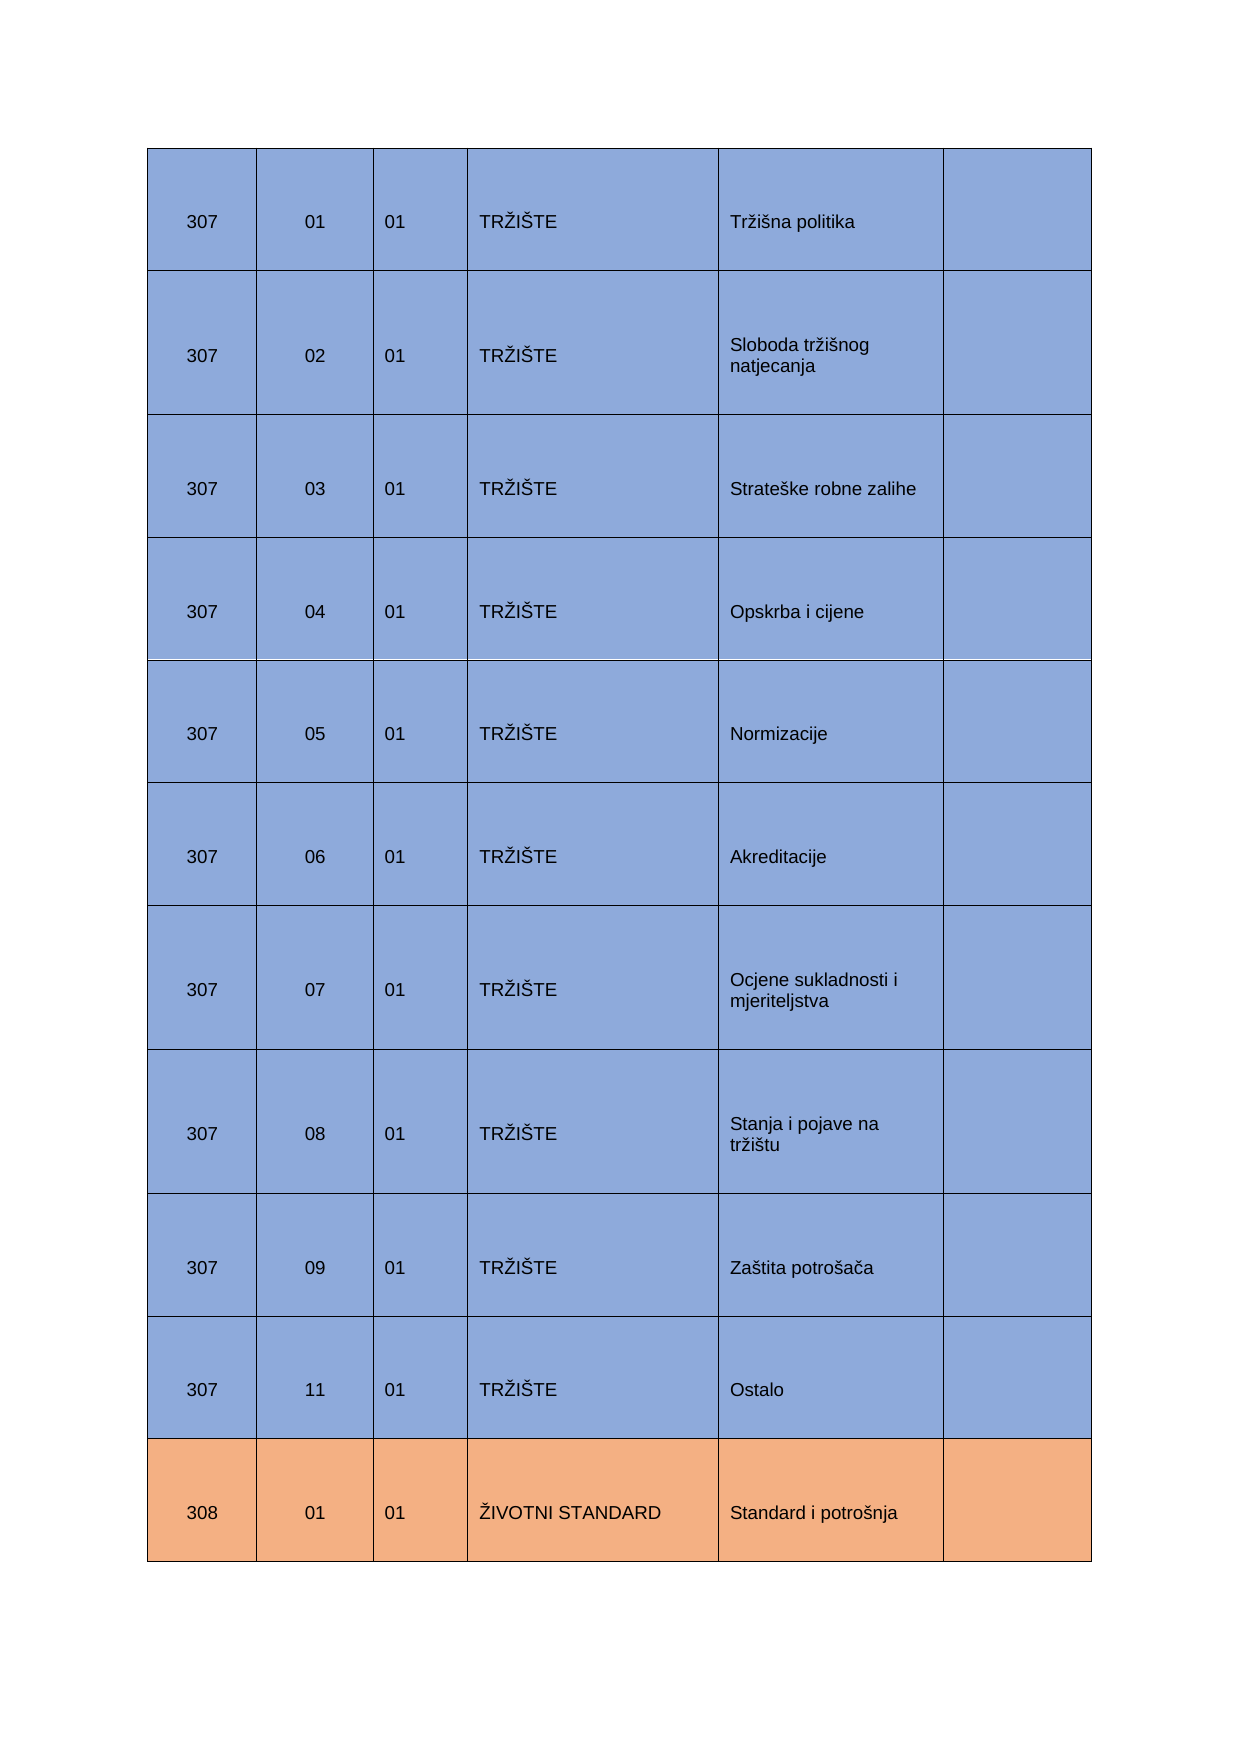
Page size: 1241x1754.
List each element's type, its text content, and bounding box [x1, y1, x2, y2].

table_cell 01 [374, 1050, 467, 1193]
table_cell TRŽIŠTE [468, 271, 718, 414]
table_cell Zaštita potrošača [719, 1194, 943, 1316]
table_cell 09 [257, 1194, 373, 1316]
table_cell TRŽIŠTE [468, 661, 718, 782]
table_cell TRŽIŠTE [468, 538, 718, 659]
table_cell Standard i potrošnja [719, 1439, 943, 1561]
table_cell [944, 1317, 1091, 1438]
table_cell 01 [374, 906, 467, 1049]
table_cell 307 [148, 661, 256, 782]
table_cell [944, 538, 1091, 659]
table_cell 08 [257, 1050, 373, 1193]
table_cell [944, 1439, 1091, 1561]
table_cell 01 [257, 149, 373, 270]
table_cell 308 [148, 1439, 256, 1561]
table_cell Akreditacije [719, 783, 943, 905]
table_cell [944, 149, 1091, 270]
table_cell 05 [257, 661, 373, 782]
table_cell [944, 1050, 1091, 1193]
table_cell 01 [374, 271, 467, 414]
table_cell 02 [257, 271, 373, 414]
table_cell 07 [257, 906, 373, 1049]
table_cell ŽIVOTNI STANDARD [468, 1439, 718, 1561]
table_cell 307 [148, 271, 256, 414]
table_cell 307 [148, 1194, 256, 1316]
table_cell 01 [257, 1439, 373, 1561]
table_cell TRŽIŠTE [468, 1194, 718, 1316]
table_cell 307 [148, 783, 256, 905]
table_cell 01 [374, 661, 467, 782]
table_cell Sloboda tržišnog natjecanja [719, 271, 943, 414]
table_cell TRŽIŠTE [468, 415, 718, 537]
table_cell TRŽIŠTE [468, 1317, 718, 1438]
table_cell Ocjene sukladnosti i mjeriteljstva [719, 906, 943, 1049]
table_cell TRŽIŠTE [468, 906, 718, 1049]
table_cell 11 [257, 1317, 373, 1438]
table_cell 307 [148, 1317, 256, 1438]
table_cell 01 [374, 415, 467, 537]
table_cell 01 [374, 1194, 467, 1316]
table_cell [944, 271, 1091, 414]
table_cell TRŽIŠTE [468, 1050, 718, 1193]
table_cell 01 [374, 1439, 467, 1561]
table_cell 307 [148, 149, 256, 270]
table_cell [944, 1194, 1091, 1316]
table_cell 03 [257, 415, 373, 537]
table_cell 01 [374, 149, 467, 270]
table_cell 307 [148, 415, 256, 537]
table_cell Ostalo [719, 1317, 943, 1438]
table_cell Strateške robne zalihe [719, 415, 943, 537]
table_cell 01 [374, 1317, 467, 1438]
table_cell Tržišna politika [719, 149, 943, 270]
table_cell TRŽIŠTE [468, 783, 718, 905]
table_cell [944, 906, 1091, 1049]
table_cell [944, 415, 1091, 537]
table_cell 01 [374, 538, 467, 659]
table_cell 307 [148, 538, 256, 659]
table_cell [944, 783, 1091, 905]
table_cell 01 [374, 783, 467, 905]
table_cell 307 [148, 906, 256, 1049]
table_cell Normizacije [719, 661, 943, 782]
table_cell 06 [257, 783, 373, 905]
table_cell [944, 661, 1091, 782]
table_cell Opskrba i cijene [719, 538, 943, 659]
table_cell TRŽIŠTE [468, 149, 718, 270]
table_cell 04 [257, 538, 373, 659]
table_cell 307 [148, 1050, 256, 1193]
table_cell Stanja i pojave na tržištu [719, 1050, 943, 1193]
